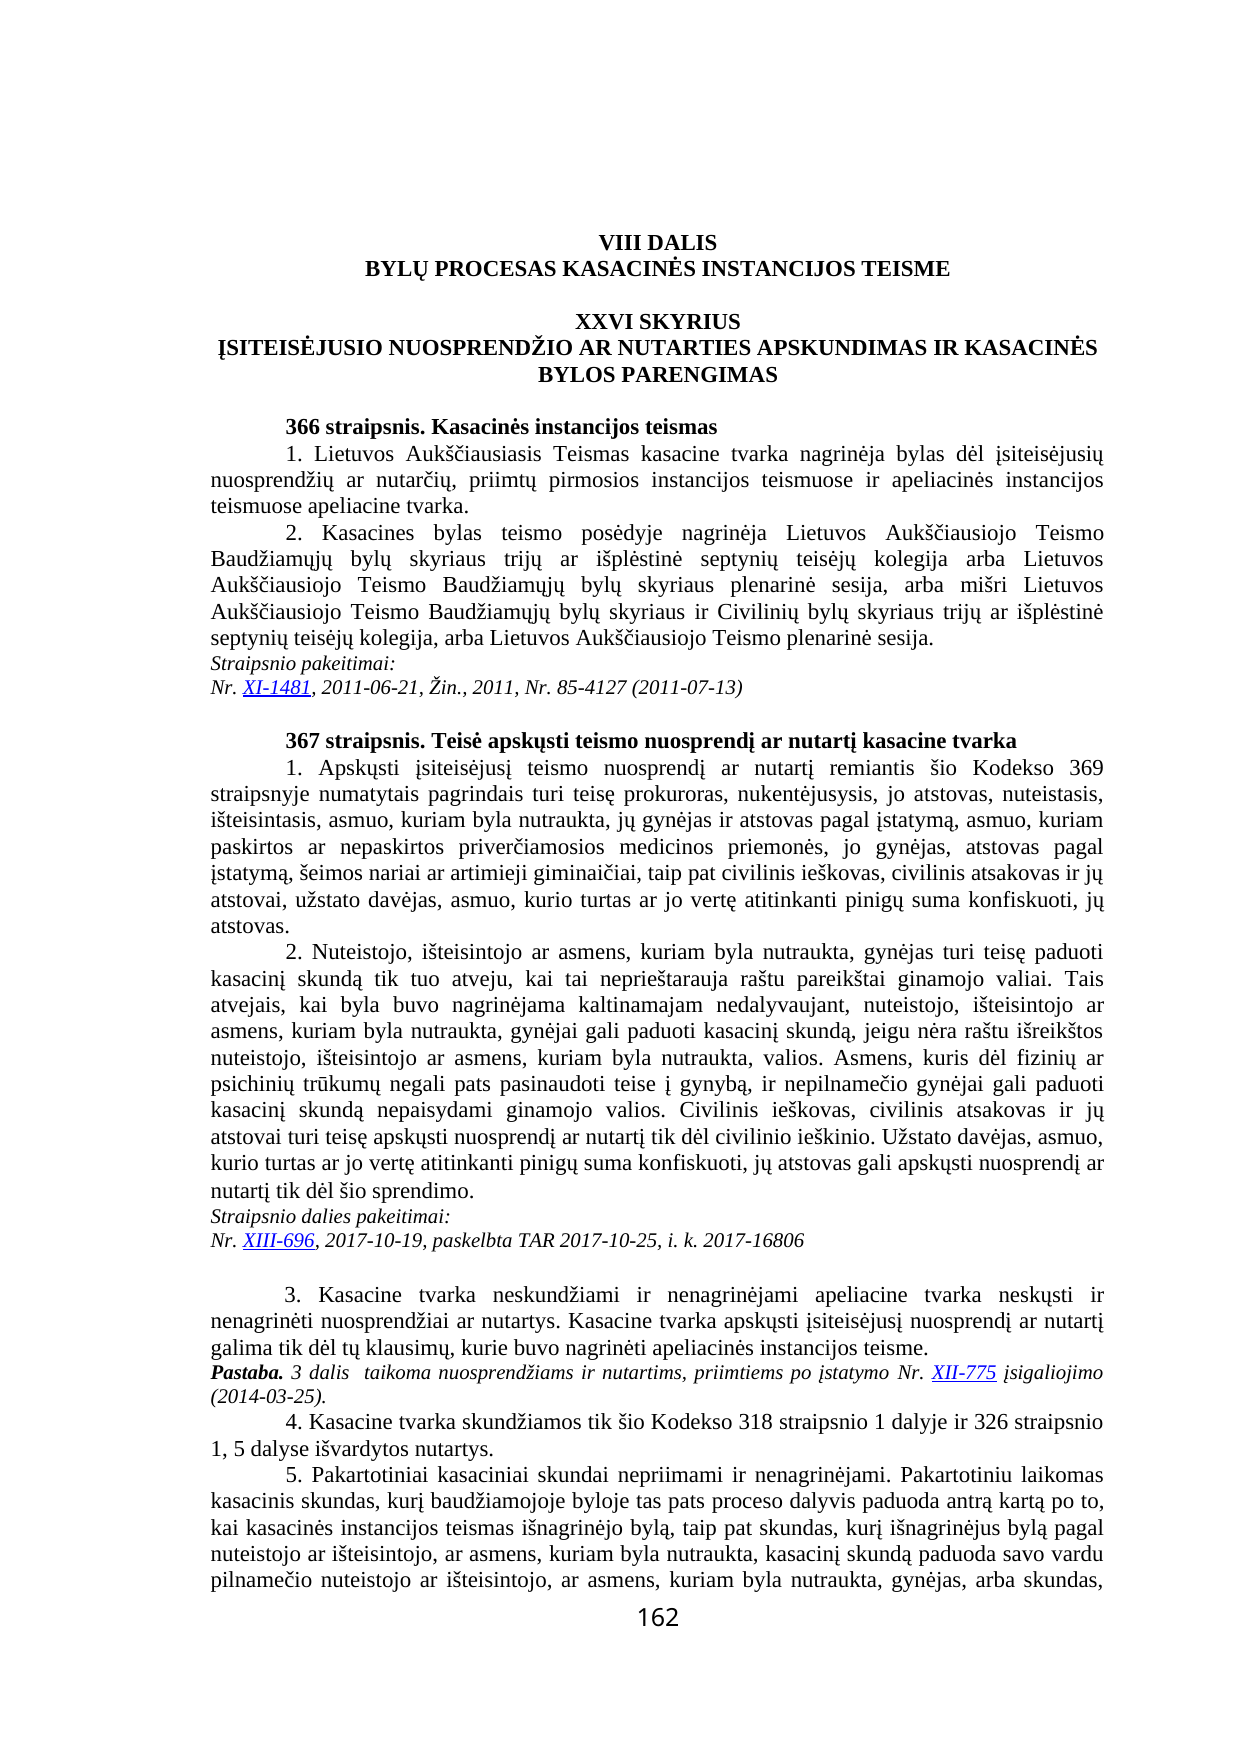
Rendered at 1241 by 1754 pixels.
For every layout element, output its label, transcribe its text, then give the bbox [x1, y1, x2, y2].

text 5. Pakartotiniai kasaciniai skundai nepriimami ir nenagrinėjami. Pakartotiniu laikomas kasacinis skundas, kurį baudžiamojoje byloje tas pats proceso dalyvis paduoda antrą kartą po to, kai kasacinės instancijos teismas išnagrinėjo bylą, taip pat skundas, kurį išnagrinėjus bylą pagal nuteistojo ar išteisintojo, ar asmens, kuriam byla nutraukta, kasacinį skundą paduoda savo vardu pilnamečio nuteistojo ar išteisintojo, ar asmens, kuriam byla nutraukta, gynėjas, arba skundas, [210, 1461, 1105, 1593]
text Straipsnio pakeitimai: [210, 651, 1105, 675]
text Nr. XIII-696, 2017-10-19, paskelbta TAR 2017-10-25, i. k. 2017-16806 [210, 1228, 1105, 1252]
text 367 straipsnis. Teisė apskųsti teismo nuosprendį ar nutartį kasacine tvarka [210, 727, 1105, 754]
text 2. Nuteistojo, išteisintojo ar asmens, kuriam byla nutraukta, gynėjas turi teisę paduoti kasacinį skundą tik tuo atveju, kai tai neprieštarauja raštu pareikštai ginamojo valiai. Tais atvejais, kai byla buvo nagrinėjama kaltinamajam nedalyvaujant, nuteistojo, išteisintojo ar asmens, kuriam byla nutraukta, gynėjai gali paduoti kasacinį skundą, jeigu nėra raštu išreikštos nuteistojo, išteisintojo ar asmens, kuriam byla nutraukta, valios. Asmens, kuris dėl fizinių ar psichinių trūkumų negali pats pasinaudoti teise į gynybą, ir nepilnamečio gynėjai gali paduoti kasacinį skundą nepaisydami ginamojo valios. Civilinis ieškovas, civilinis atsakovas ir jų atstovai turi teisę apskųsti nuosprendį ar nutartį tik dėl civilinio ieškinio. Užstato davėjas, asmuo, kurio turtas ar jo vertę atitinkanti pinigų suma konfiskuoti, jų atstovas gali apskųsti nuosprendį ar nutartį tik dėl šio sprendimo. [210, 938, 1105, 1204]
text Nr. XI-1481, 2011-06-21, Žin., 2011, Nr. 85-4127 (2011-07-13) [210, 675, 1105, 699]
text 366 straipsnis. Kasacinės instancijos teismas [210, 413, 1105, 440]
text 3. Kasacine tvarka neskundžiami ir nenagrinėjami apeliacine tvarka neskųsti ir nenagrinėti nuosprendžiai ar nutartys. Kasacine tvarka apskųsti įsiteisėjusį nuosprendį ar nutartį galima tik dėl tų klausimų, kurie buvo nagrinėti apeliacinės instancijos teisme. [210, 1281, 1105, 1360]
text 1. Lietuvos Aukščiausiasis Teismas kasacine tvarka nagrinėja bylas dėl įsiteisėjusių nuosprendžių ar nutarčių, priimtų pirmosios instancijos teismuose ir apeliacinės instancijos teismuose apeliacine tvarka. [210, 440, 1105, 519]
subtitle XXVI skyrius [210, 308, 1105, 334]
text Bylų procesas kasacinės instancijos teisme [210, 255, 1105, 282]
text 4. Kasacine tvarka skundžiamos tik šio Kodekso 318 straipsnio 1 dalyje ir 326 straipsnio 1, 5 dalyse išvardytos nutartys. [210, 1408, 1105, 1461]
text Įsiteisėjusio nuosprendžio ar nutarties apskundimas ir kasacinės bylos parengimas [210, 334, 1105, 387]
subtitle VIII dalis [210, 229, 1105, 255]
text 2. Kasacines bylas teismo posėdyje nagrinėja Lietuvos Aukščiausiojo Teismo Baudžiamųjų bylų skyriaus trijų ar išplėstinė septynių teisėjų kolegija arba Lietuvos Aukščiausiojo Teismo Baudžiamųjų bylų skyriaus plenarinė sesija, arba mišri Lietuvos Aukščiausiojo Teismo Baudžiamųjų bylų skyriaus ir Civilinių bylų skyriaus trijų ar išplėstinė septynių teisėjų kolegija, arba Lietuvos Aukščiausiojo Teismo plenarinė sesija. [210, 519, 1105, 651]
text Pastaba. 3 dalis taikoma nuosprendžiams ir nutartims, priimtiems po įstatymo Nr. XII-775 įsigaliojimo (2014-03-25). [210, 1360, 1105, 1408]
text Straipsnio dalies pakeitimai: [210, 1204, 1105, 1228]
text 1. Apskųsti įsiteisėjusį teismo nuosprendį ar nutartį remiantis šio Kodekso 369 straipsnyje numatytais pagrindais turi teisę prokuroras, nukentėjusysis, jo atstovas, nuteistasis, išteisintasis, asmuo, kuriam byla nutraukta, jų gynėjas ir atstovas pagal įstatymą, asmuo, kuriam paskirtos ar nepaskirtos priverčiamosios medicinos priemonės, jo gynėjas, atstovas pagal įstatymą, šeimos nariai ar artimieji giminaičiai, taip pat civilinis ieškovas, civilinis atsakovas ir jų atstovai, užstato davėjas, asmuo, kurio turtas ar jo vertę atitinkanti pinigų suma konfiskuoti, jų atstovas. [210, 754, 1105, 938]
